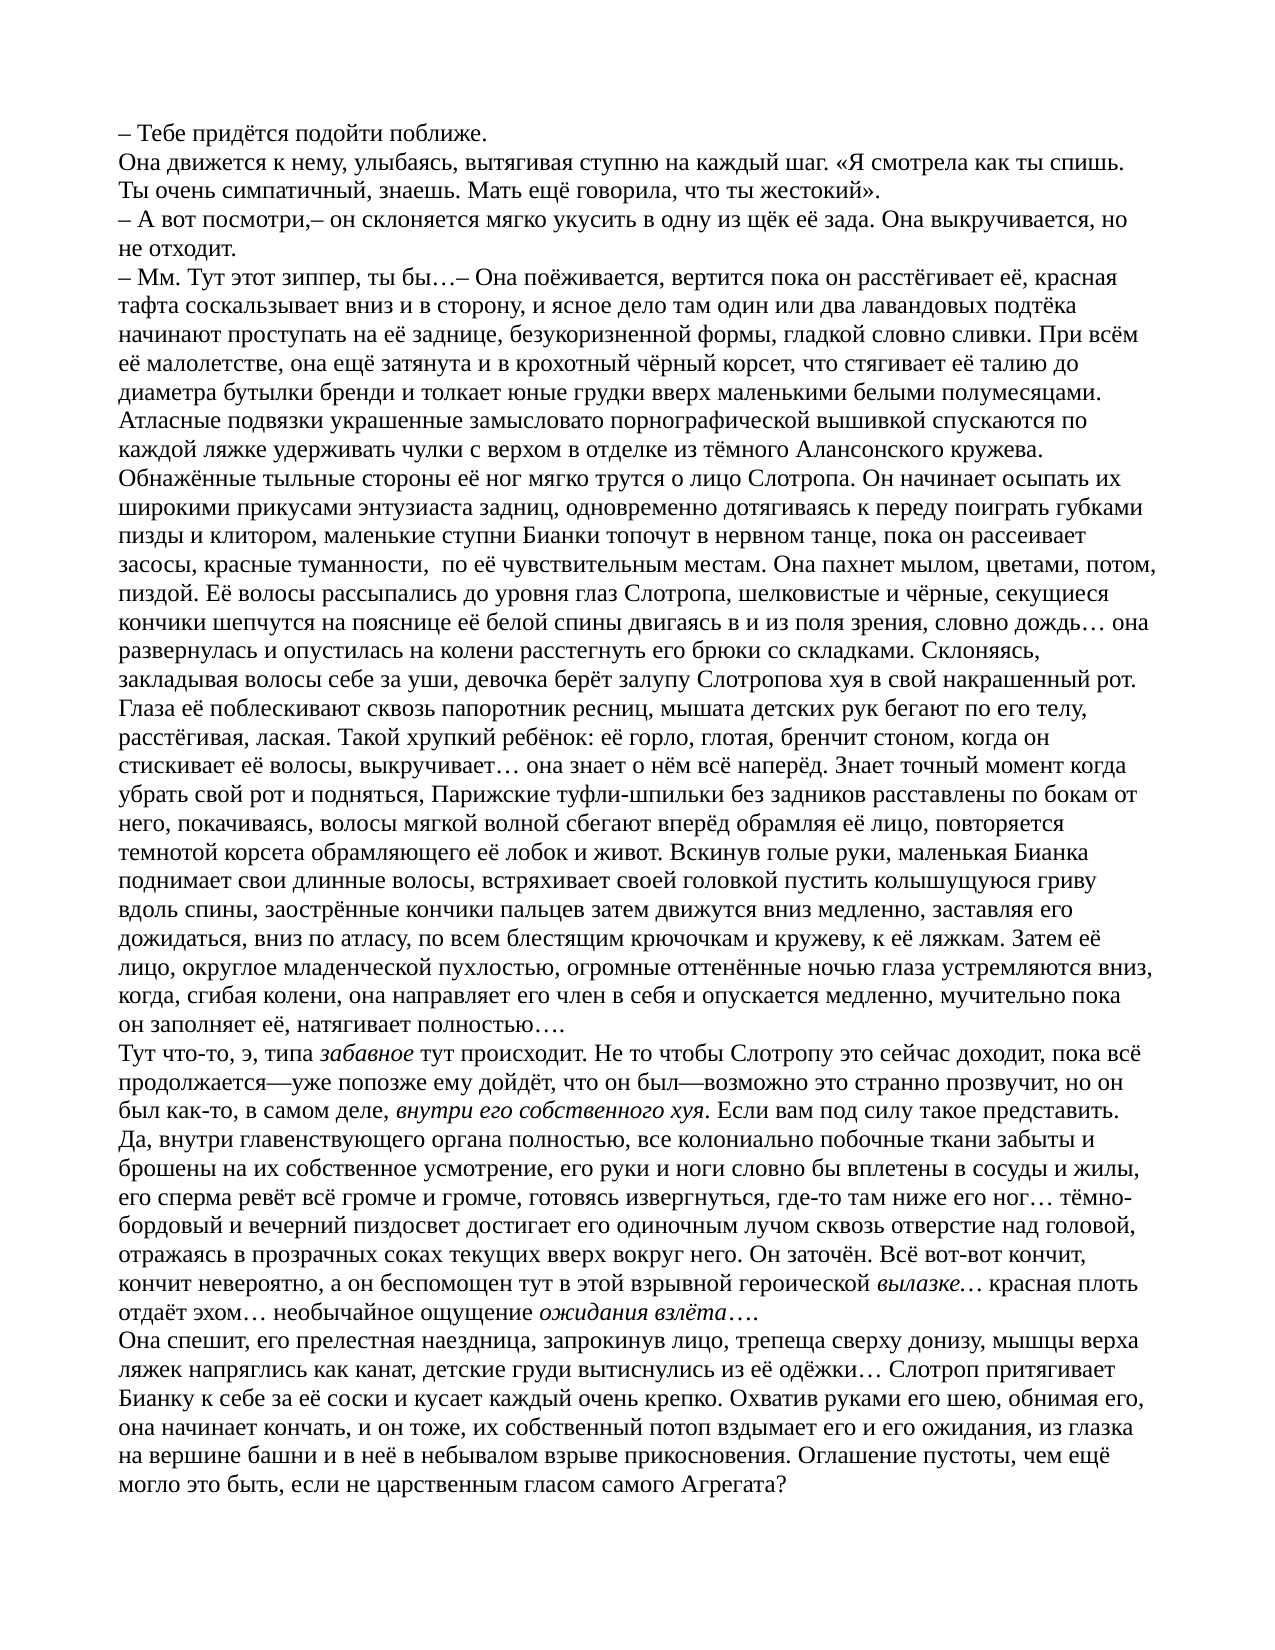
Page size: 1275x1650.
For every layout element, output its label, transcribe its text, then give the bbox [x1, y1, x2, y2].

text Она движется к нему, улыбаясь, вытягивая ступню на каждый шаг. «Я смотрела как ты спишь. Ты очень симпатичный, знаешь. Мать ещё говорила, что ты жестокий». [118, 147, 1157, 204]
text Тут что-то, э, типа забавное тут происходит. Не то чтобы Слотропу это сейчас доходит, пока всё продолжается—уже попозже ему дойдёт, что он был—возможно это странно прозвучит, но он был как-то, в самом деле, внутри его собственного хуя. Если вам под силу такое представить. Да, внутри главенствующего органа полностью, все колониально побочные ткани забыты и брошены на их собственное усмотрение, его руки и ноги словно бы вплетены в сосуды и жилы, его сперма ревёт всё громче и громче, готовясь извергнуться, где-то там ниже его ног… тёмно-бордовый и вечерний пиздосвет достигает его одиночным лучом сквозь отверстие над головой, отражаясь в прозрачных соках текущих вверх вокруг него. Он заточён. Всё вот-вот кончит, кончит невероятно, а он беспомощен тут в этой взрывной героической вылазке… красная плоть отдаёт эхом… необычайное ощущение ожидания взлёта…. [118, 1038, 1157, 1326]
text Она спешит, его прелестная наездница, запрокинув лицо, трепеща сверху донизу, мышцы верха ляжек напряглись как канат, детские груди вытиснулись из её одёжки… Слотроп притягивает Бианку к себе за её соски и кусает каждый очень крепко. Охватив руками его шею, обнимая его, она начинает кончать, и он тоже, их собственный потоп вздымает его и его ожидания, из глазка на вершине башни и в неё в небывалом взрыве прикосновения. Оглашение пустоты, чем ещё могло это быть, если не царственным гласом самого Агрегата? [118, 1326, 1157, 1498]
text – А вот посмотри,– он склоняется мягко укусить в одну из щёк её зада. Она выкручивается, но не отходит. [118, 204, 1157, 262]
text – Мм. Тут этот зиппер, ты бы…– Она поёживается, вертится пока он расстёгивает её, красная тафта соскальзывает вниз и в сторону, и ясное дело там один или два лавандовых подтёка начинают проступать на её заднице, безукоризненной формы, гладкой словно сливки. При всём её малолетстве, она ещё затянута и в крохотный чёрный корсет, что стягивает её талию до диаметра бутылки бренди и толкает юные грудки вверх маленькими белыми полумесяцами. Атласные подвязки украшенные замысловато порнографической вышивкой спускаются по каждой ляжке удерживать чулки с верхом в отделке из тёмного Алансонского кружева. Обнажённые тыльные стороны её ног мягко трутся о лицо Слотропа. Он начинает осыпать их широкими прикусами энтузиаста задниц, одновременно дотягиваясь к переду поиграть губками пизды и клитором, маленькие ступни Бианки топочут в нервном танце, пока он рассеивает засосы, красные туманности, по её чувствительным местам. Она пахнет мылом, цветами, потом, пиздой. Её волосы рассыпались до уровня глаз Слотропа, шелковистые и чёрные, секущиеся кончики шепчутся на пояснице её белой спины двигаясь в и из поля зрения, словно дождь… она развернулась и опустилась на колени расстегнуть его брюки со складками. Склоняясь, закладывая волосы себе за уши, девочка берёт залупу Слотропова хуя в свой накрашенный рот. Глаза её поблескивают сквозь папоротник ресниц, мышата детских рук бегают по его телу, расстёгивая, лаская. Такой хрупкий ребёнок: её горло, глотая, бренчит стоном, когда он стискивает её волосы, выкручивает… она знает о нём всё наперёд. Знает точный момент когда убрать свой рот и подняться, Парижские туфли-шпильки без задников расставлены по бокам от него, покачиваясь, волосы мягкой волной сбегают вперёд обрамляя её лицо, повторяется темнотой корсета обрамляющего её лобок и живот. Вскинув голые руки, маленькая Бианка поднимает свои длинные волосы, встряхивает своей головкой пустить колышущуюся гриву вдоль спины, заострённые кончики пальцев затем движутся вниз медленно, заставляя его дожидаться, вниз по атласу, по всем блестящим крючочкам и кружеву, к её ляжкам. Затем её лицо, округлое младенческой пухлостью, огромные оттенённые ночью глаза устремляются вниз, когда, сгибая колени, она направляет его член в себя и опускается медленно, мучительно пока он заполняет её, натягивает полностью…. [118, 262, 1157, 1038]
text – Тебе придётся подойти поближе. [118, 118, 1157, 147]
